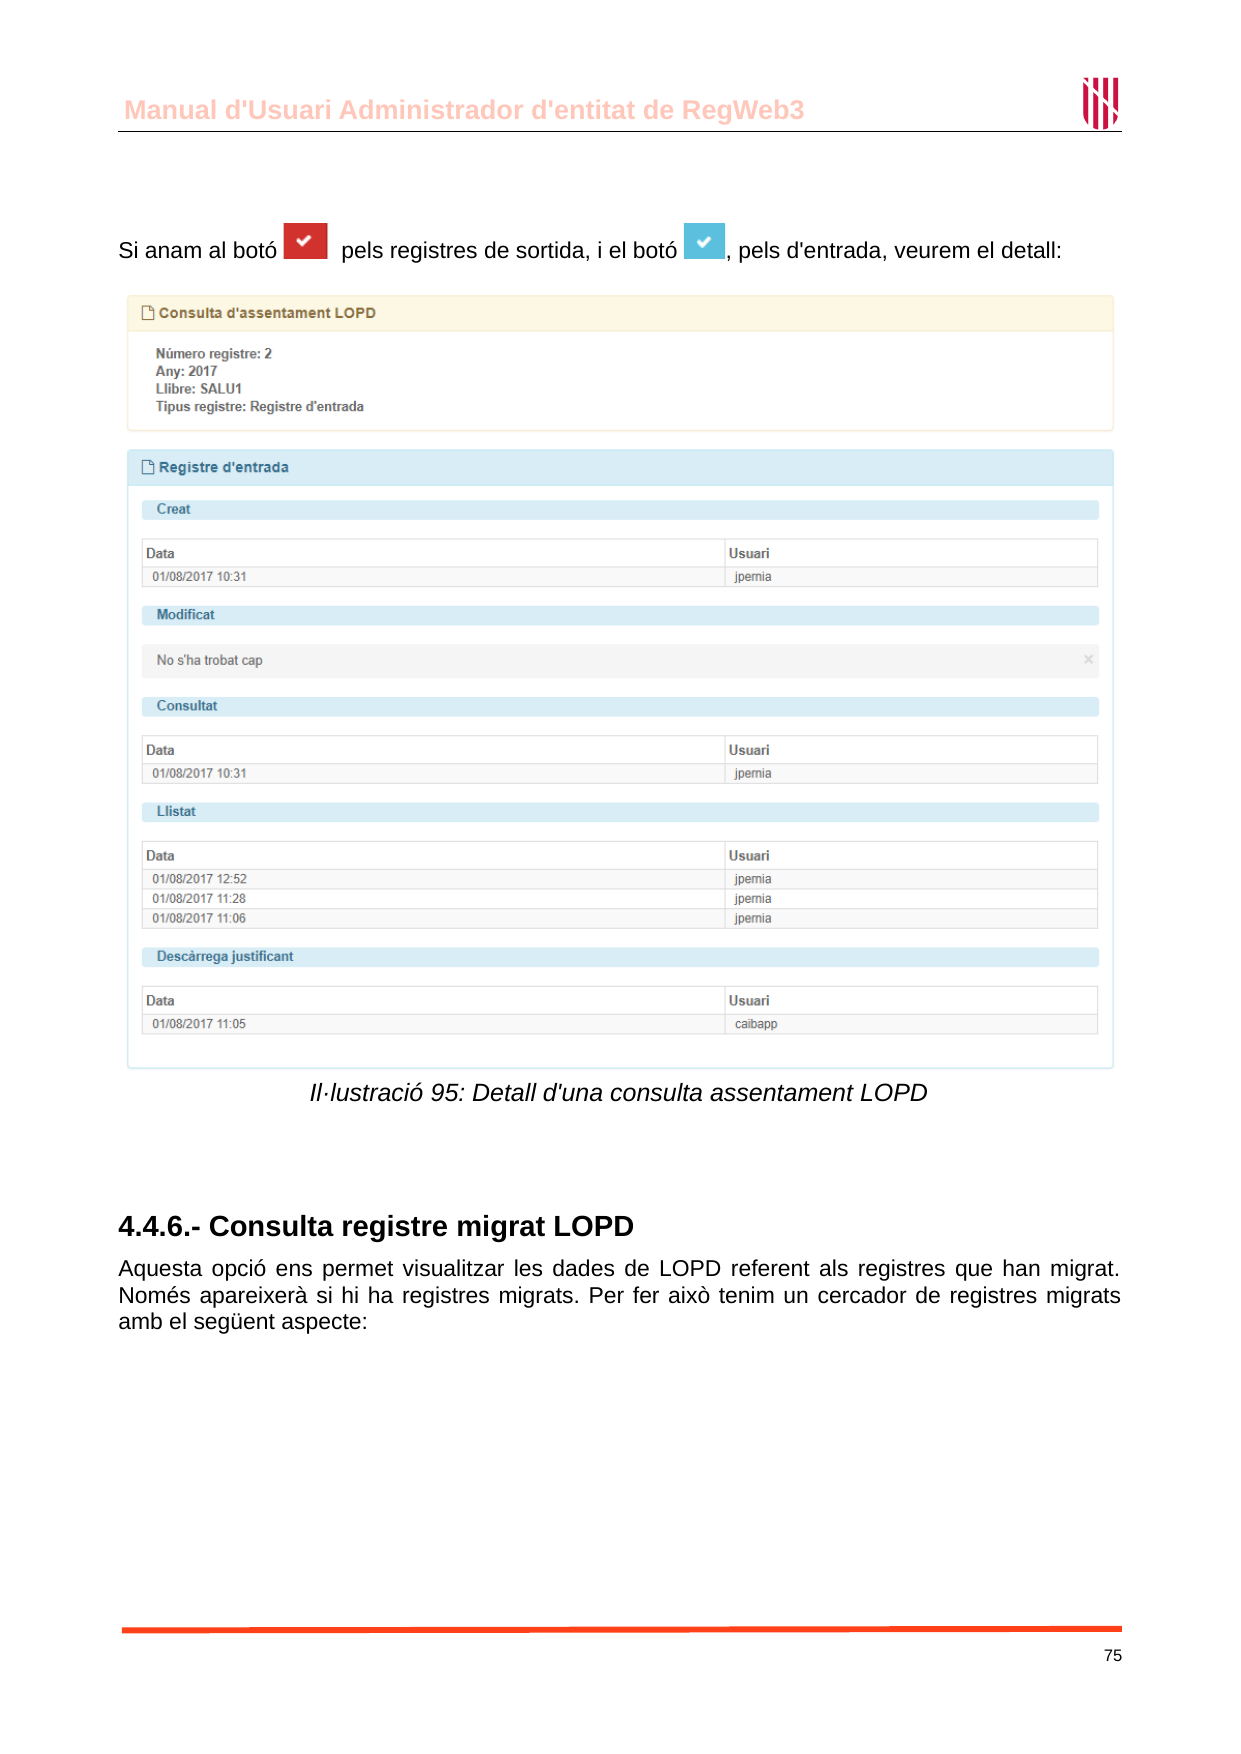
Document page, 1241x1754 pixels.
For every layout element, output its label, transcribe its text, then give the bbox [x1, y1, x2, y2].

picture [1080, 76, 1121, 131]
text Aquesta opció ens permet visualitzar les dades de LOPD referent als registres que han migrat. Només apareixerà si hi ha registres migrats. Per fer això tenim un cercador de registres migrats amb el següent aspecte: [118, 1255, 1122, 1334]
subtitle Consulta registre migrat LOPD [118, 1209, 1122, 1243]
picture [283, 223, 329, 259]
text Si anam al botó pels registres de sortida, i el botó , pels d'entrada, veurem el detall: [118, 223, 1122, 264]
text Il·lustració 95: Detall d'una consulta assentament LOPD [118, 1078, 1122, 1106]
